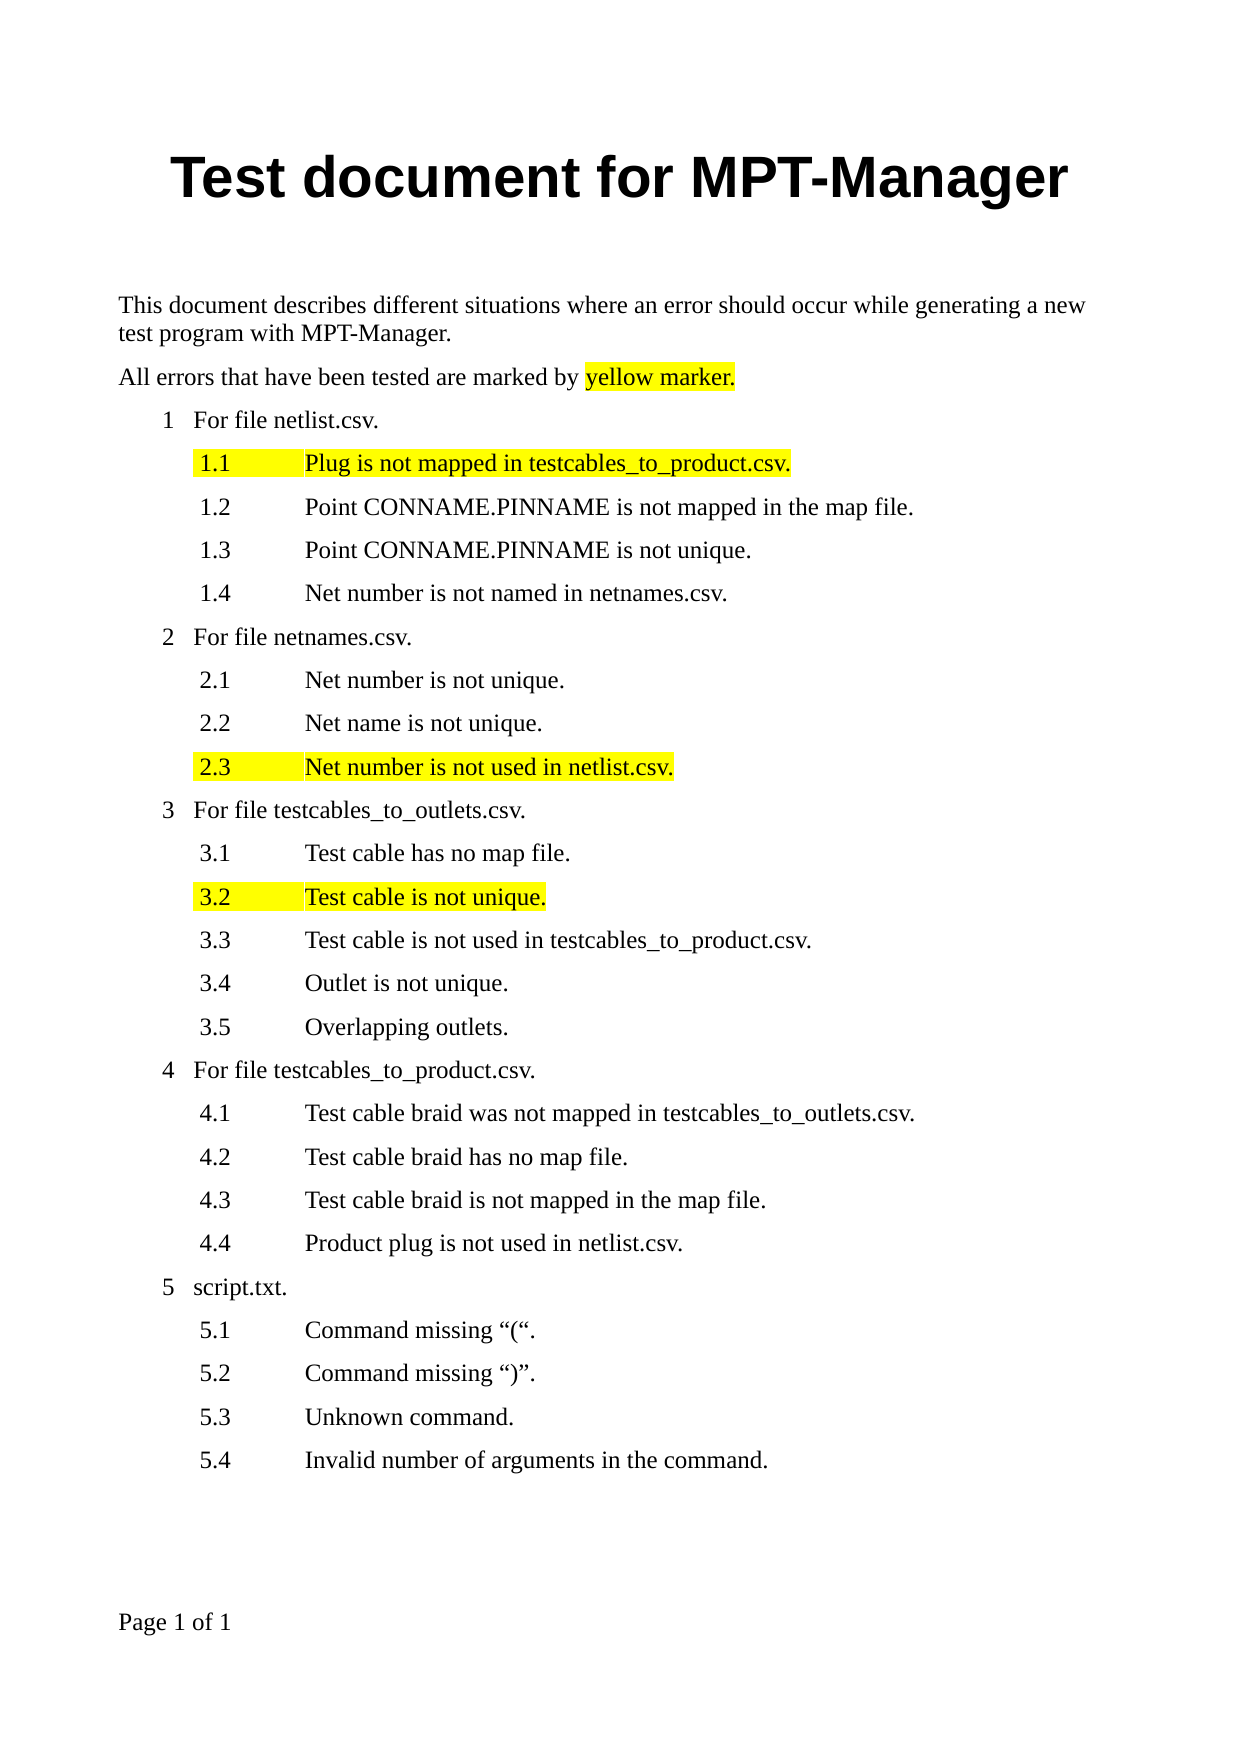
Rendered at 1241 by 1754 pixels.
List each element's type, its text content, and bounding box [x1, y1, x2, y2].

list Test cable braid was not mapped in testcables_to_outlets.csv. [193, 1098, 1122, 1127]
list Point CONNAME.PINNAME is not mapped in the map file. [193, 492, 1122, 521]
list Net number is not unique. [193, 665, 1122, 694]
title Test document for MPT-Manager [118, 143, 1122, 210]
list Net number is not used in netlist.csv. [193, 752, 1122, 781]
list Command missing “)”. [193, 1358, 1122, 1387]
list For file testcables_to_product.csv. [156, 1055, 1122, 1084]
list Overlapping outlets. [193, 1012, 1122, 1041]
list Point CONNAME.PINNAME is not unique. [193, 535, 1122, 564]
list Net name is not unique. [193, 708, 1122, 737]
text All errors that have been tested are marked by yellow marker. [118, 362, 1122, 391]
list Test cable braid is not mapped in the map file. [193, 1185, 1122, 1214]
list Net number is not named in netnames.csv. [193, 578, 1122, 607]
list For file netlist.csv. [156, 405, 1122, 434]
list Command missing “(“. [193, 1315, 1122, 1344]
list Invalid number of arguments in the command. [193, 1445, 1122, 1474]
list For file testcables_to_outlets.csv. [156, 795, 1122, 824]
list Test cable is not unique. [193, 882, 1122, 911]
list Test cable is not used in testcables_to_product.csv. [193, 925, 1122, 954]
list Unknown command. [193, 1402, 1122, 1431]
list For file netnames.csv. [156, 622, 1122, 651]
list Test cable has no map file. [193, 838, 1122, 867]
list Plug is not mapped in testcables_to_product.csv. [193, 448, 1122, 477]
text This document describes different situations where an error should occur while generating a new test program with MPT-Manager. [118, 290, 1122, 347]
list Test cable braid has no map file. [193, 1142, 1122, 1171]
list Product plug is not used in netlist.csv. [193, 1228, 1122, 1257]
list script.txt. [156, 1272, 1122, 1301]
list Outlet is not unique. [193, 968, 1122, 997]
